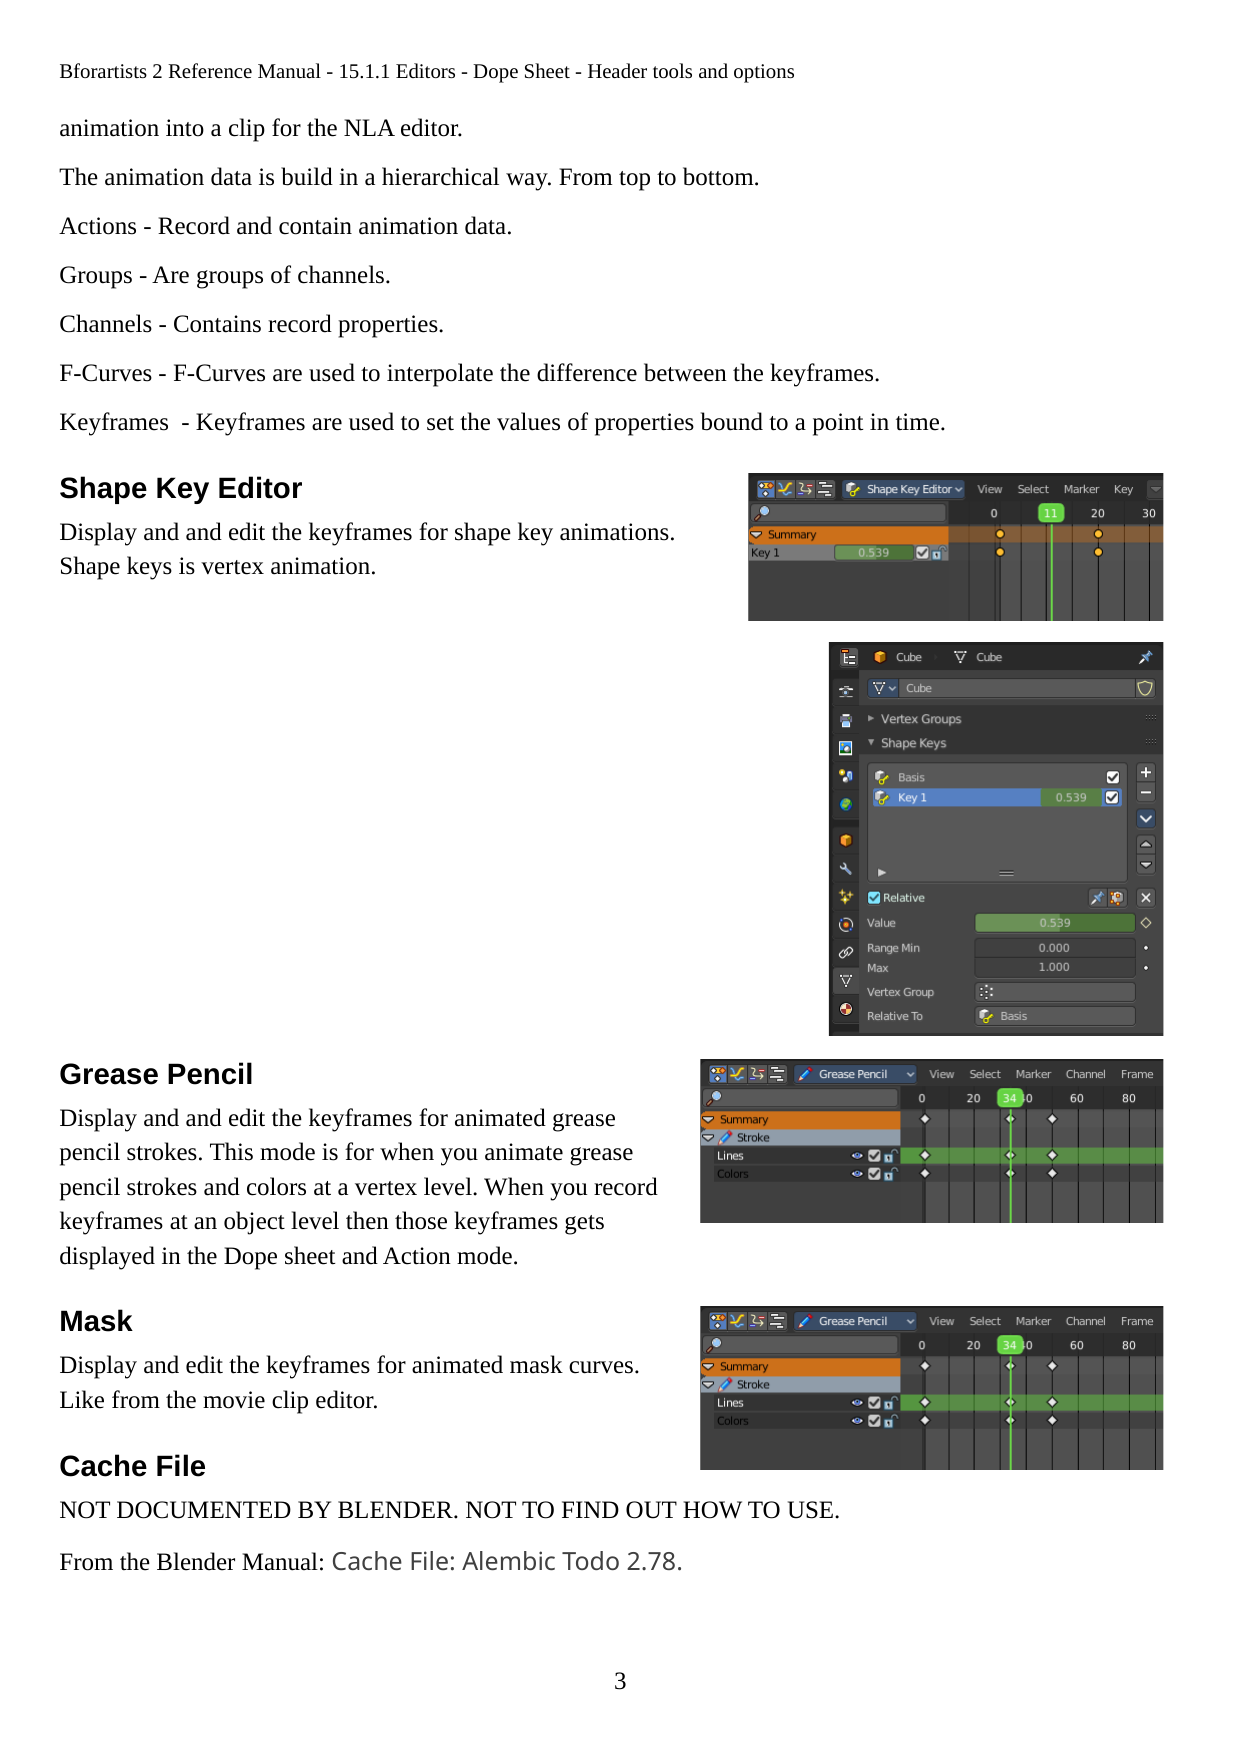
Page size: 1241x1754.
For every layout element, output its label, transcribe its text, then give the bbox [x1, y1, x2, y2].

subtitle Mask [59, 1304, 1181, 1338]
subtitle Cache File [59, 1449, 1181, 1482]
text Display and edit the keyframes for animated mask curves. Like from the movie clip editor. [59, 1351, 700, 1414]
subtitle Shape Key Editor [59, 471, 1181, 504]
text Actions - Record and contain animation data. [59, 211, 1181, 239]
picture [748, 473, 1164, 621]
text From the Blender Manual: Cache File: Alembic Todo 2.78. [59, 1544, 1181, 1578]
picture [828, 642, 1164, 1036]
subtitle Grease Pencil [59, 1057, 1181, 1090]
text Channels - Contains record properties. [59, 309, 1181, 338]
text Display and and edit the keyframes for animated grease pencil strokes. This mode is for when you animate grease pencil strokes and colors at a vertex level. When you record keyframes at an object level then those keyframes gets displayed in the Dope sheet and Action mode. [59, 1103, 1181, 1269]
text The animation data is build in a hierarchical way. From top to bottom. [59, 162, 1181, 190]
text animation into a clip for the NLA editor. [59, 113, 1181, 141]
text Display and and edit the keyframes for shape key animations. Shape keys is vertex animation. [59, 517, 748, 580]
picture [700, 1306, 1164, 1470]
picture [700, 1059, 1164, 1223]
text F-Curves - F-Curves are used to interpolate the difference between the keyframes. [59, 358, 1181, 387]
text Groups - Are groups of channels. [59, 260, 1181, 288]
text NOT DOCUMENTED BY BLENDER. NOT TO FIND OUT HOW TO USE. [59, 1495, 1181, 1524]
text Keyframes - Keyframes are used to set the values of properties bound to a point in time. [59, 407, 1181, 436]
